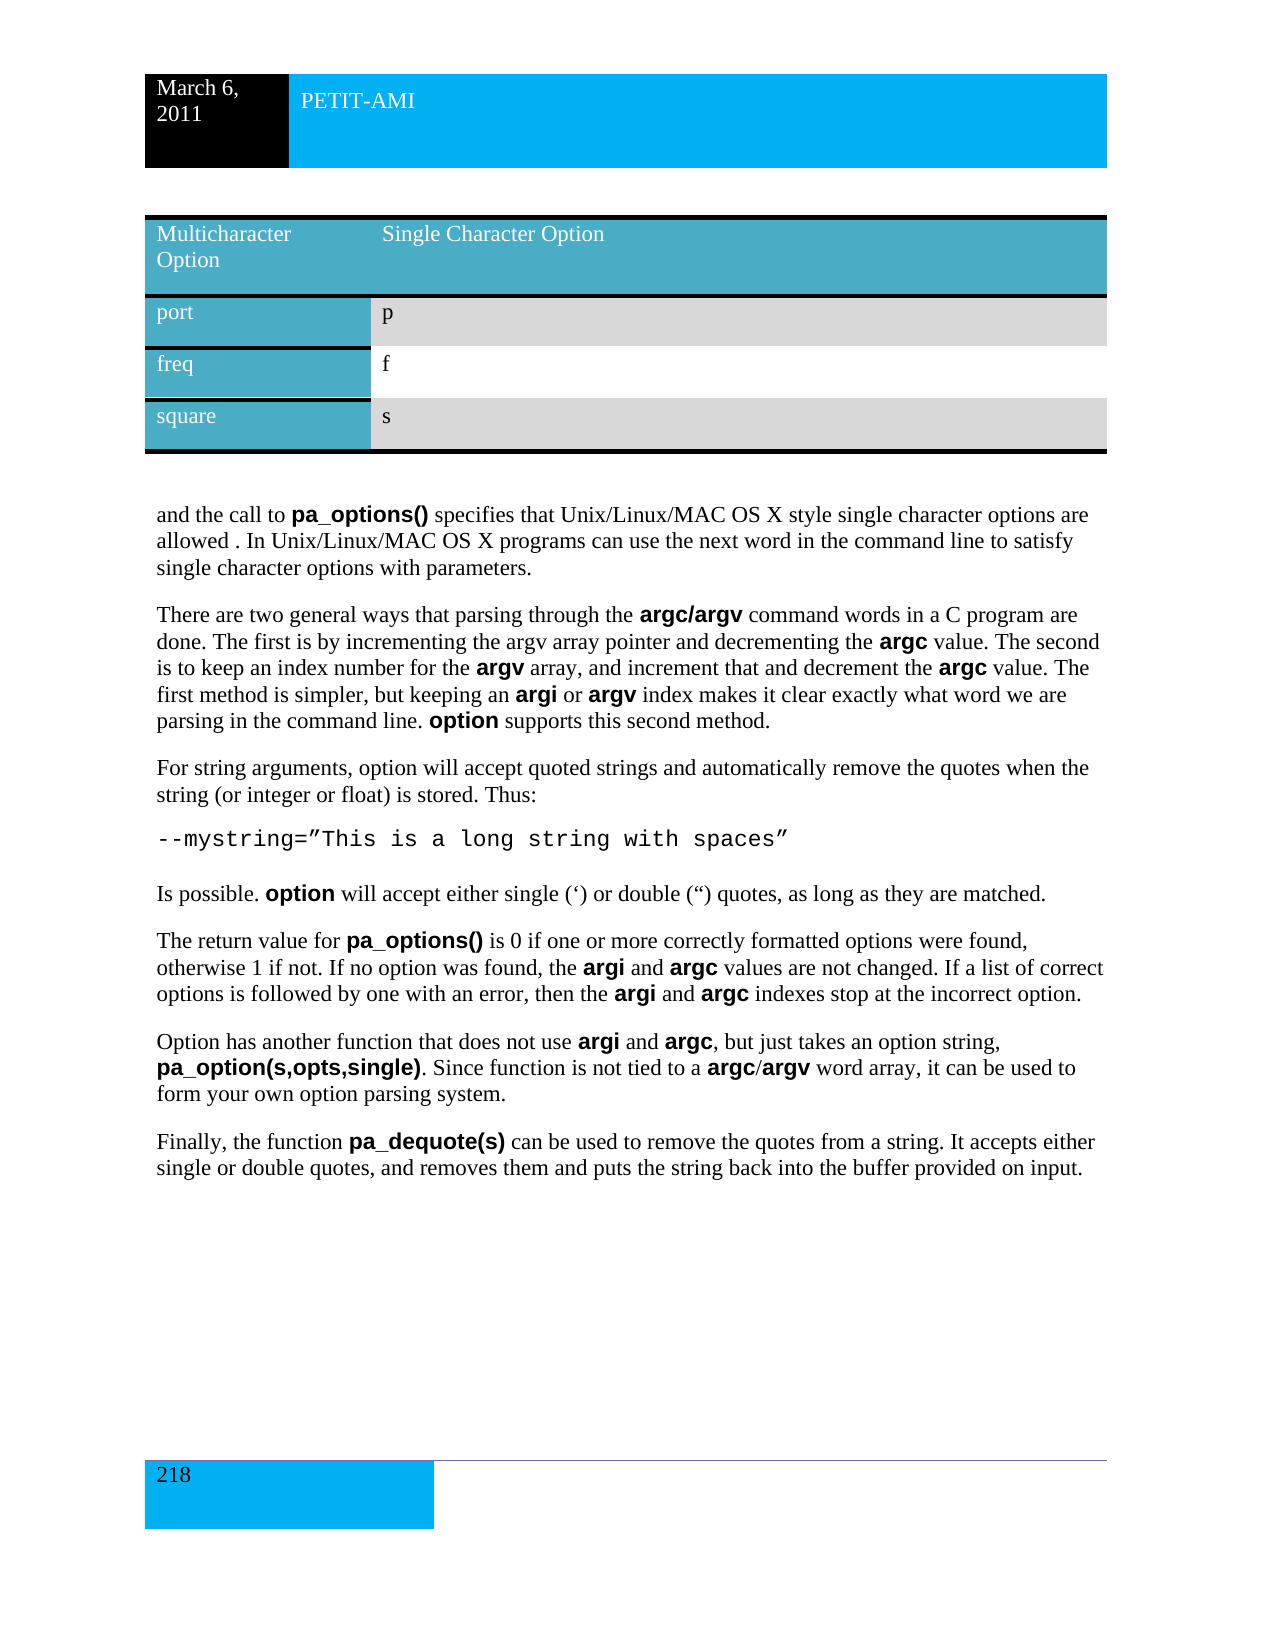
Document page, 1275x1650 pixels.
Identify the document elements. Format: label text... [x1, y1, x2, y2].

text Option has another function that does not use argi and argc, but just takes an option string, pa_option(s,opts,single). Since function is not tied to a argc/argv word array, it can be used to form your own option parsing system. [156, 1028, 1118, 1107]
table_cell square [145, 402, 371, 449]
table_header Single Character Option [371, 220, 1107, 294]
table_cell s [371, 398, 1107, 449]
text and the call to pa_options() specifies that Unix/Linux/MAC OS X style single character options are allowed . In Unix/Linux/MAC OS X programs can use the next word in the command line to satisfy single character options with parameters. [156, 501, 1118, 580]
table_cell freq [145, 350, 371, 397]
text There are two general ways that parsing through the argc/argv command words in a C program are done. The first is by incrementing the argv array pointer and decrementing the argc value. The second is to keep an index number for the argv array, and increment that and decrement the argc value. The first method is simpler, but keeping an argi or argv index makes it clear exactly what word we are parsing in the command line. option supports this second method. [156, 601, 1118, 733]
text --mystring=”This is a long string with spaces” [156, 828, 1118, 854]
text Finally, the function pa_dequote(s) can be used to remove the quotes from a string. It accepts either single or double quotes, and removes them and puts the string back into the buffer provided on input. [156, 1128, 1118, 1181]
text For string arguments, option will accept quoted strings and automatically remove the quotes when the string (or integer or float) is stored. Thus: [156, 754, 1118, 807]
table_cell p [371, 298, 1107, 346]
table_cell f [371, 346, 1107, 397]
table_header Multicharacter Option [145, 220, 371, 294]
text The return value for pa_options() is 0 if one or more correctly formatted options were found, otherwise 1 if not. If no option was found, the argi and argc values are not changed. If a list of correct options is followed by one with an error, then the argi and argc indexes stop at the incorrect option. [156, 927, 1118, 1007]
text Is possible. option will accept either single (‘) or double (“) quotes, as long as they are matched. [156, 880, 1118, 907]
table_cell port [145, 298, 371, 346]
